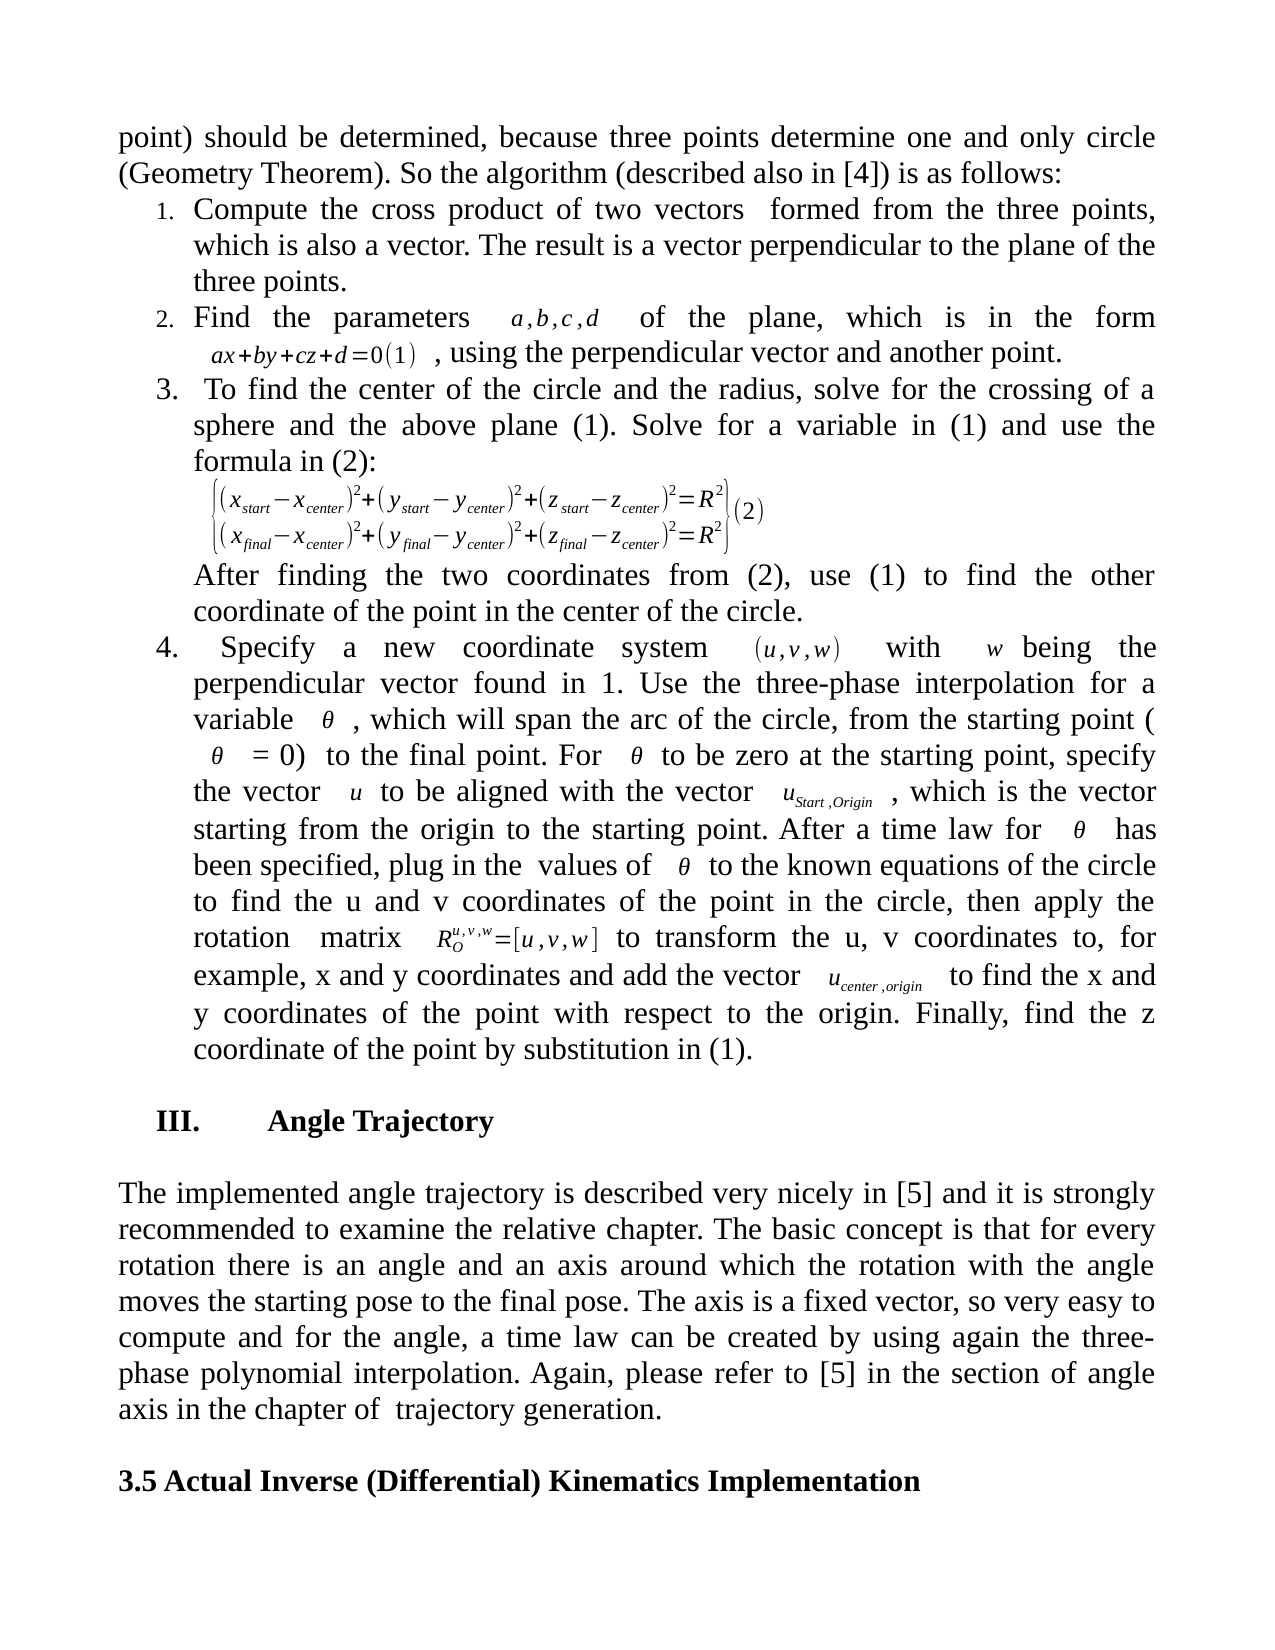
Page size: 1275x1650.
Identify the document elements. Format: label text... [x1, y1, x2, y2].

list Find the parameters of the plane, which is in the form , using the perpendicular vector and another point. [156, 298, 1157, 370]
text The implemented angle trajectory is described very nicely in [5] and it is strongly recommended to examine the relative chapter. The basic concept is that for every rotation there is an angle and an axis around which the rotation with the angle moves the starting pose to the final pose. The axis is a fixed vector, so very easy to compute and for the angle, a time law can be created by using again the three-phase polynomial interpolation. Again, please refer to [5] in the section of angle axis in the chapter of trajectory generation. [118, 1174, 1157, 1426]
list Specify a new coordinate system with being the perpendicular vector found in 1. Use the three-phase interpolation for a variable , which will span the arc of the circle, from the starting point ( = 0) to the final point. For to be zero at the starting point, specify the vector to be aligned with the vector , which is the vector starting from the origin to the starting point. After a time law for has been specified, plug in the values of to the known equations of the circle to find the u and v coordinates of the point in the circle, then apply the rotation matrix to transform the u, v coordinates to, for example, x and y coordinates and add the vector to find the x and y coordinates of the point with respect to the origin. Finally, find the z coordinate of the point by substitution in (1). [156, 628, 1157, 1066]
text point) should be determined, because three points determine one and only circle (Geometry Theorem). So the algorithm (described also in [4]) is as follows: [118, 118, 1157, 190]
list Angle Trajectory [156, 1102, 1157, 1138]
text 3.5 Actual Inverse (Differential) Kinematics Implementation [118, 1462, 1157, 1498]
list To find the center of the circle and the radius, solve for the crossing of a sphere and the above plane (1). Solve for a variable in (1) and use the formula in (2): [156, 370, 1157, 478]
list After finding the two coordinates from (2), use (1) to find the other coordinate of the point in the center of the circle. [156, 556, 1157, 628]
list Compute the cross product of two vectors formed from the three points, which is also a vector. The result is a vector perpendicular to the plane of the three points. [156, 190, 1157, 298]
